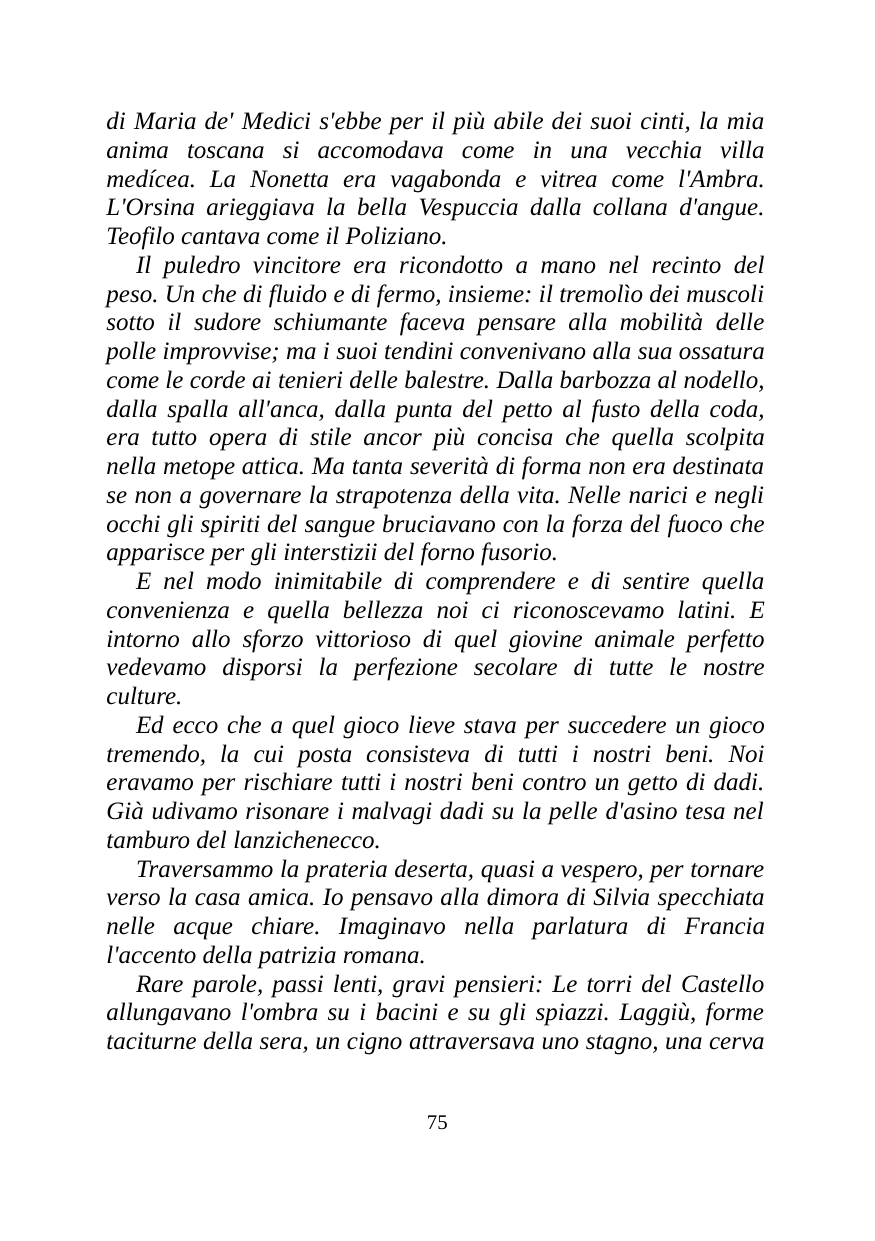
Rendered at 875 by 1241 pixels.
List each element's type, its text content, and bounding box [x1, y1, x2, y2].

text E nel modo inimitabile di comprendere e di sentire quella convenienza e quella bellezza noi ci riconoscevamo latini. E intorno allo sforzo vittorioso di quel giovine animale perfetto vedevamo disporsi la perfezione secolare di tutte le nostre culture. [106, 566, 768, 710]
text Traversammo la prateria deserta, quasi a vespero, per tornare verso la casa amica. Io pensavo alla dimora di Silvia specchiata nelle acque chiare. Imaginavo nella parlatura di Francia l'accento della patrizia romana. [106, 854, 768, 969]
text di Maria de' Medici s'ebbe per il più abile dei suoi cinti, la mia anima toscana si accomodava come in una vecchia villa medícea. La Nonetta era vagabonda e vitrea come l'Ambra. L'Orsina arieggiava la bella Vespuccia dalla collana d'angue. Teofilo cantava come il Poliziano. [106, 106, 768, 250]
text Il puledro vincitore era ricondotto a mano nel recinto del peso. Un che di fluido e di fermo, insieme: il tremolìo dei muscoli sotto il sudore schiumante faceva pensare alla mobilità delle polle improvvise; ma i suoi tendini convenivano alla sua ossatura come le corde ai tenieri delle balestre. Dalla barbozza al nodello, dalla spalla all'anca, dalla punta del petto al fusto della coda, era tutto opera di stile ancor più concisa che quella scolpita nella metope attica. Ma tanta severità di forma non era destinata se non a governare la strapotenza della vita. Nelle narici e negli occhi gli spiriti del sangue bruciavano con la forza del fuoco che apparisce per gli interstizii del forno fusorio. [106, 250, 768, 566]
text Ed ecco che a quel gioco lieve stava per succedere un gioco tremendo, la cui posta consisteva di tutti i nostri beni. Noi eravamo per rischiare tutti i nostri beni contro un getto di dadi. Già udivamo risonare i malvagi dadi su la pelle d'asino tesa nel tamburo del lanzichenecco. [106, 710, 768, 854]
text Rare parole, passi lenti, gravi pensieri: Le torri del Castello allungavano l'ombra su i bacini e su gli spiazzi. Laggiù, forme taciturne della sera, un cigno attraversava uno stagno, una cerva [106, 969, 768, 1055]
